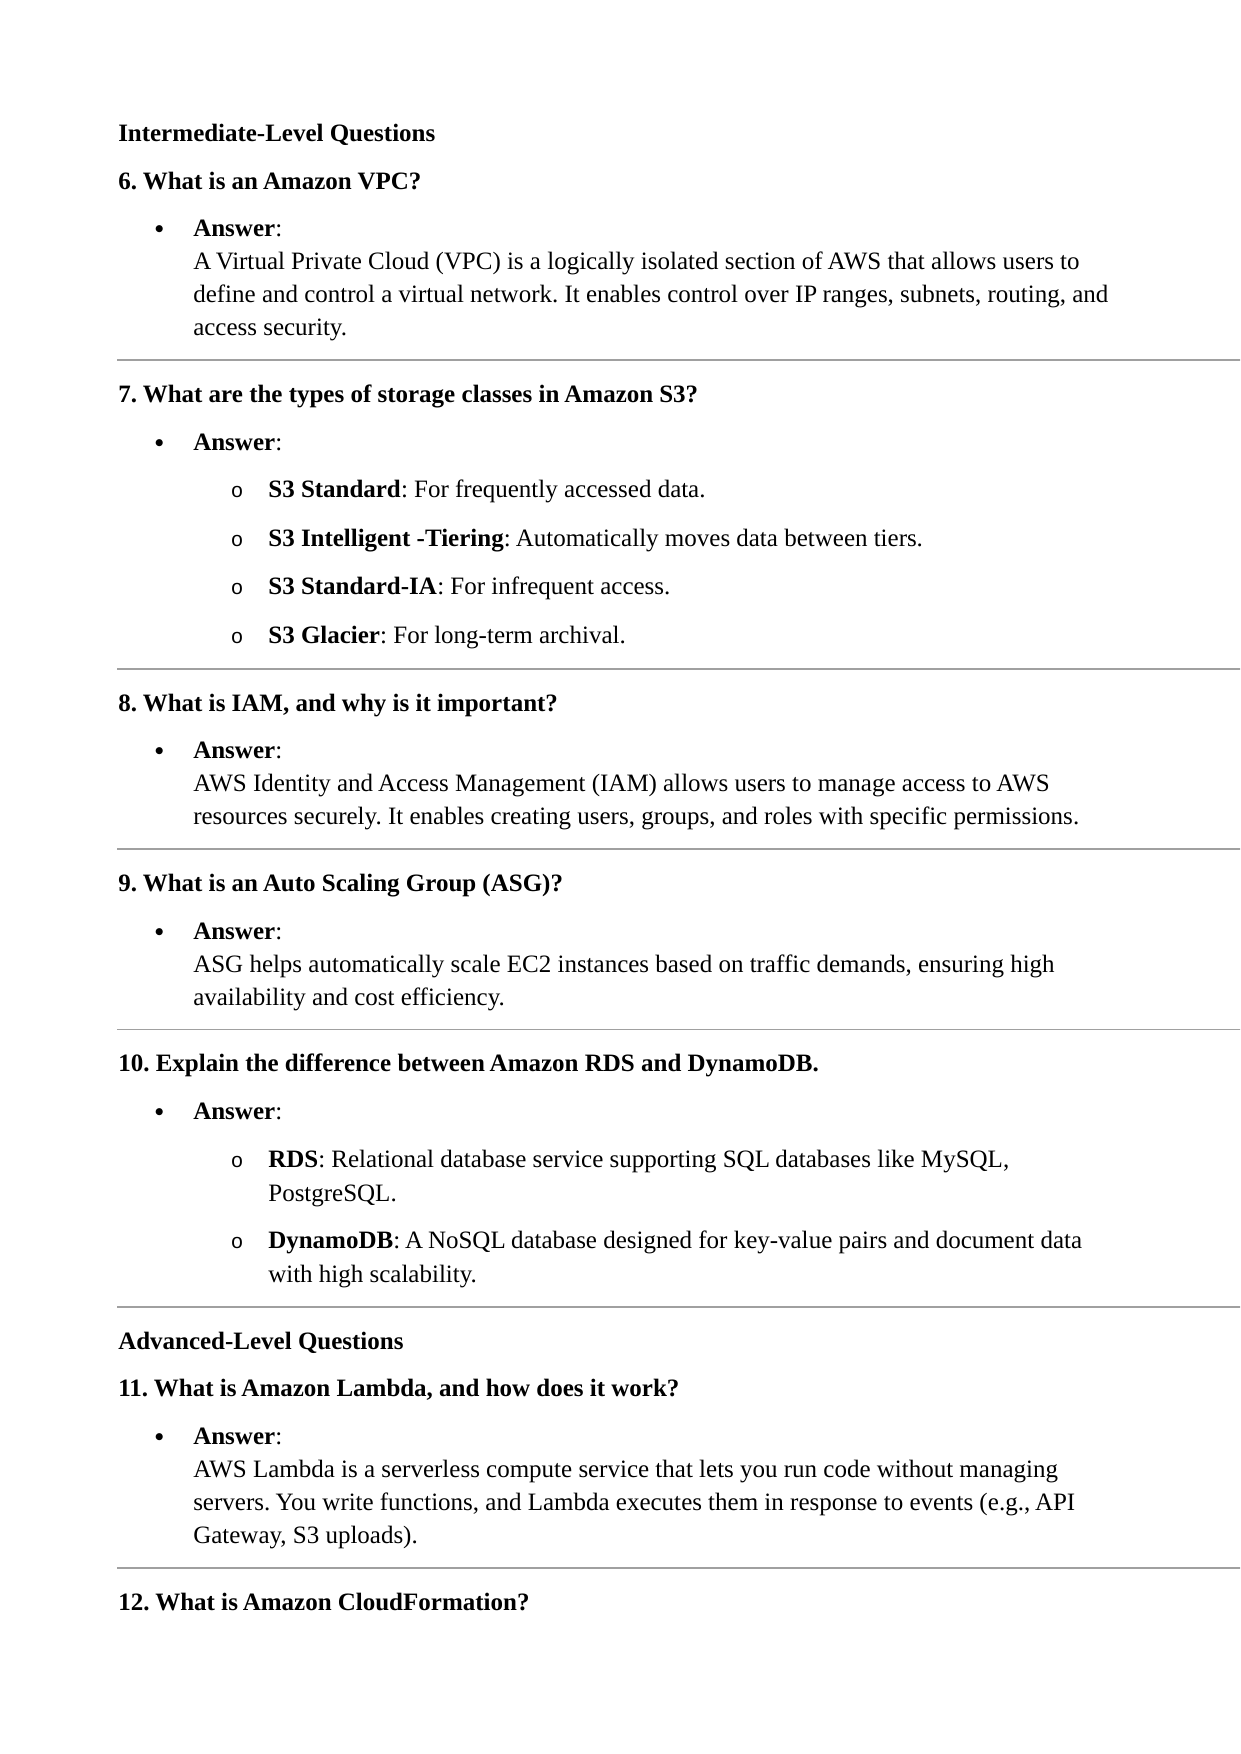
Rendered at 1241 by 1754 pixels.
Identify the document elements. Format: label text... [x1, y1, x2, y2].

text 8. What is IAM, and why is it important? [118, 688, 1122, 716]
text 6. What is an Amazon VPC? [118, 166, 1122, 194]
text Intermediate-Level Questions [118, 118, 1122, 147]
text 9. What is an Auto Scaling Group (ASG)? [118, 868, 1122, 897]
list DynamoDB: A NoSQL database designed for key-value pairs and document data with high scalability. [231, 1225, 1122, 1288]
list Answer: A Virtual Private Cloud (VPC) is a logically isolated section of AWS that allows users to define and control a virtual network. It enables control over IP ranges, subnets, routing, and access security. [156, 213, 1122, 341]
text 10. Explain the difference between Amazon RDS and DynamoDB. [118, 1048, 1122, 1077]
list S3 Standard-IA: For infrequent access. [231, 571, 1122, 601]
text 12. What is Amazon CloudFormation? [118, 1587, 1122, 1616]
list S3 Intelligent -Tiering: Automatically moves data between tiers. [231, 523, 1122, 552]
list S3 Standard: For frequently accessed data. [231, 474, 1122, 504]
list Answer: [156, 427, 1122, 456]
list RDS: Relational database service supporting SQL databases like MySQL, PostgreSQL. [231, 1144, 1122, 1206]
list Answer: AWS Identity and Access Management (IAM) allows users to manage access to AWS resources securely. It enables creating users, groups, and roles with specific permissions. [156, 735, 1122, 830]
list S3 Glacier: For long-term archival. [231, 620, 1122, 649]
list Answer: [156, 1096, 1122, 1125]
text 11. What is Amazon Lambda, and how does it work? [118, 1373, 1122, 1402]
text 7. What are the types of storage classes in Amazon S3? [118, 379, 1122, 408]
text Advanced-Level Questions [118, 1326, 1122, 1354]
list Answer: AWS Lambda is a serverless compute service that lets you run code without managing servers. You write functions, and Lambda executes them in response to events (e.g., API Gateway, S3 uploads). [156, 1421, 1122, 1549]
list Answer: ASG helps automatically scale EC2 instances based on traffic demands, ensuring high availability and cost efficiency. [156, 916, 1122, 1011]
